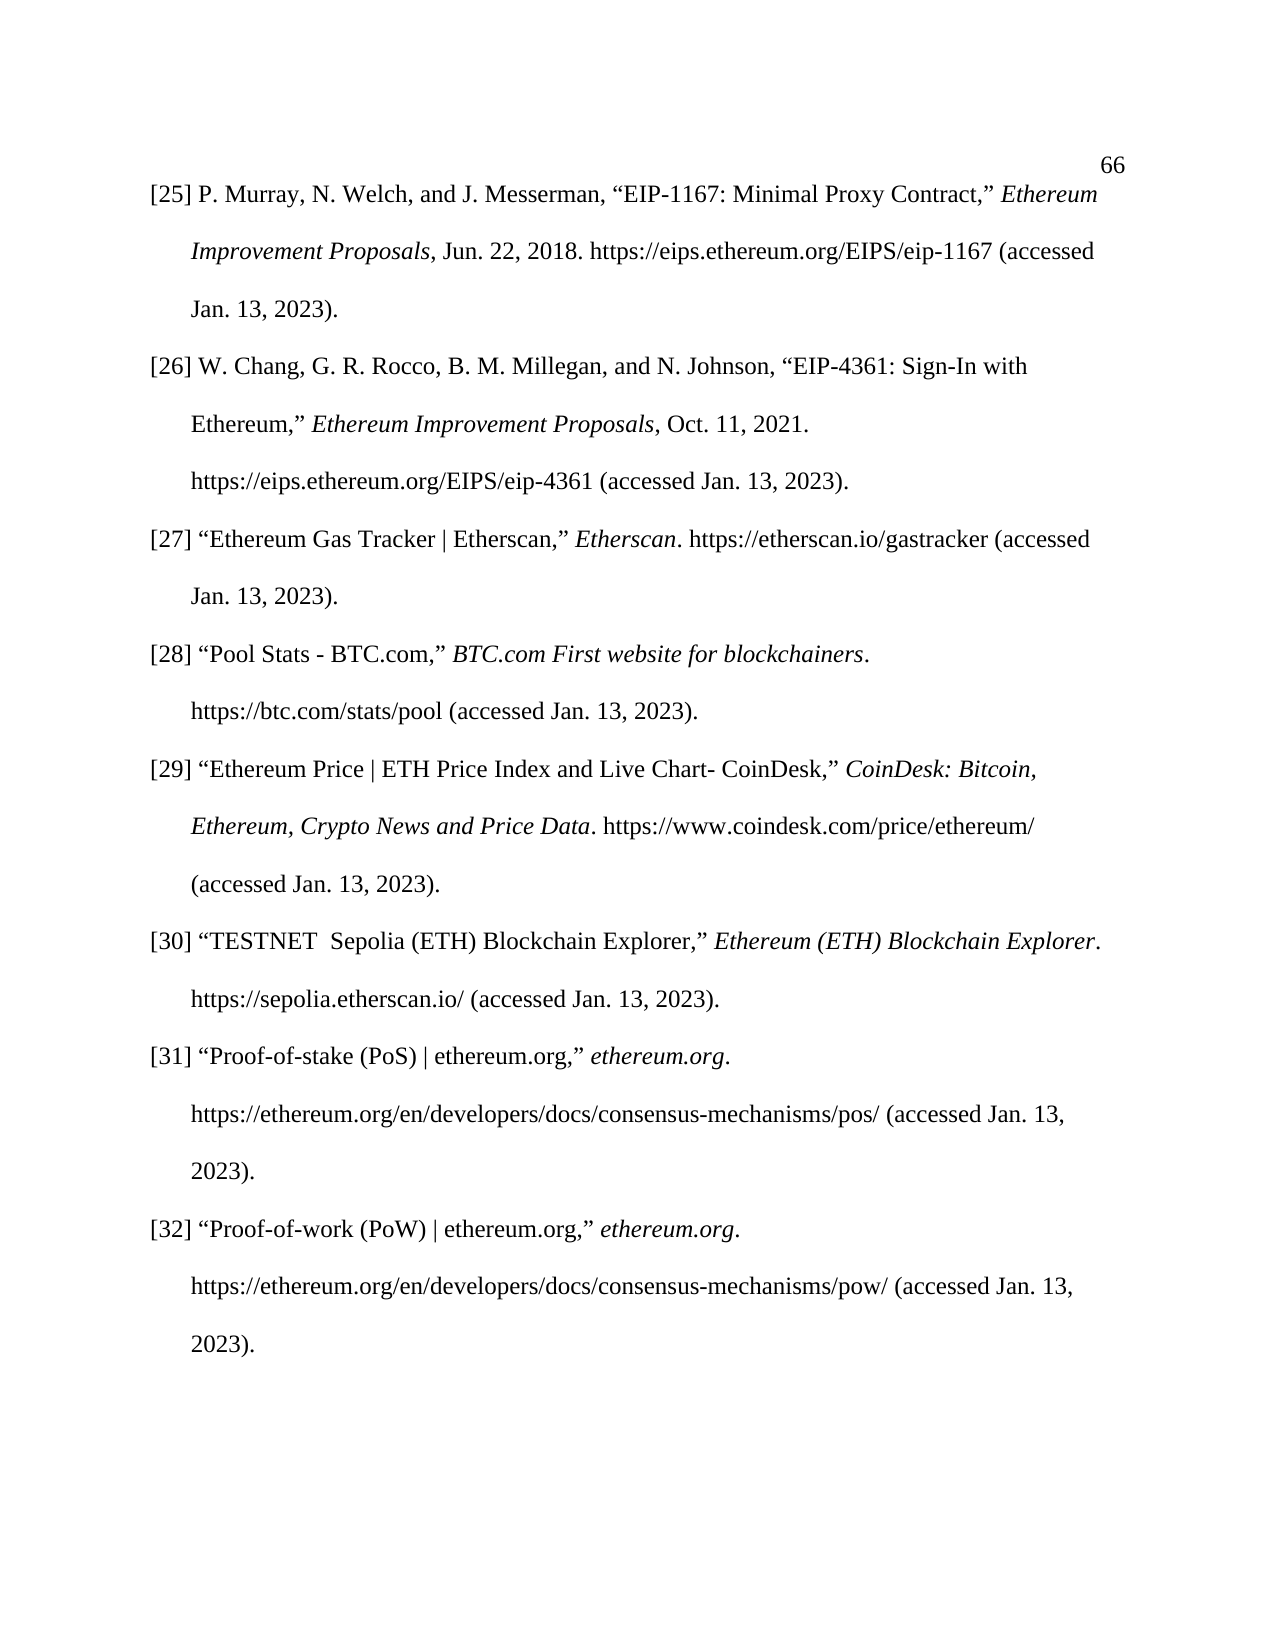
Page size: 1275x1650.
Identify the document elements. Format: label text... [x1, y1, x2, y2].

list “TESTNET Sepolia (ETH) Blockchain Explorer,” Ethereum (ETH) Blockchain Explorer. https://sepolia.etherscan.io/ (accessed Jan. 13, 2023). [150, 926, 1125, 1012]
list W. Chang, G. R. Rocco, B. M. Millegan, and N. Johnson, “EIP-4361: Sign-In with Ethereum,” Ethereum Improvement Proposals, Oct. 11, 2021. https://eips.ethereum.org/EIPS/eip-4361 (accessed Jan. 13, 2023). [150, 351, 1125, 495]
list “Proof-of-work (PoW) | ethereum.org,” ethereum.org. https://ethereum.org/en/developers/docs/consensus-mechanisms/pow/ (accessed Jan. 13, 2023). [150, 1214, 1125, 1357]
list P. Murray, N. Welch, and J. Messerman, “EIP-1167: Minimal Proxy Contract,” Ethereum Improvement Proposals, Jun. 22, 2018. https://eips.ethereum.org/EIPS/eip-1167 (accessed Jan. 13, 2023). [150, 179, 1125, 322]
list “Ethereum Gas Tracker | Etherscan,” Etherscan. https://etherscan.io/gastracker (accessed Jan. 13, 2023). [150, 524, 1125, 610]
list “Ethereum Price | ETH Price Index and Live Chart- CoinDesk,” CoinDesk: Bitcoin, Ethereum, Crypto News and Price Data. https://www.coindesk.com/price/ethereum/ (accessed Jan. 13, 2023). [150, 754, 1125, 897]
list “Proof-of-stake (PoS) | ethereum.org,” ethereum.org. https://ethereum.org/en/developers/docs/consensus-mechanisms/pos/ (accessed Jan. 13, 2023). [150, 1041, 1125, 1185]
list “Pool Stats - BTC.com,” BTC.com First website for blockchainers. https://btc.com/stats/pool (accessed Jan. 13, 2023). [150, 639, 1125, 725]
